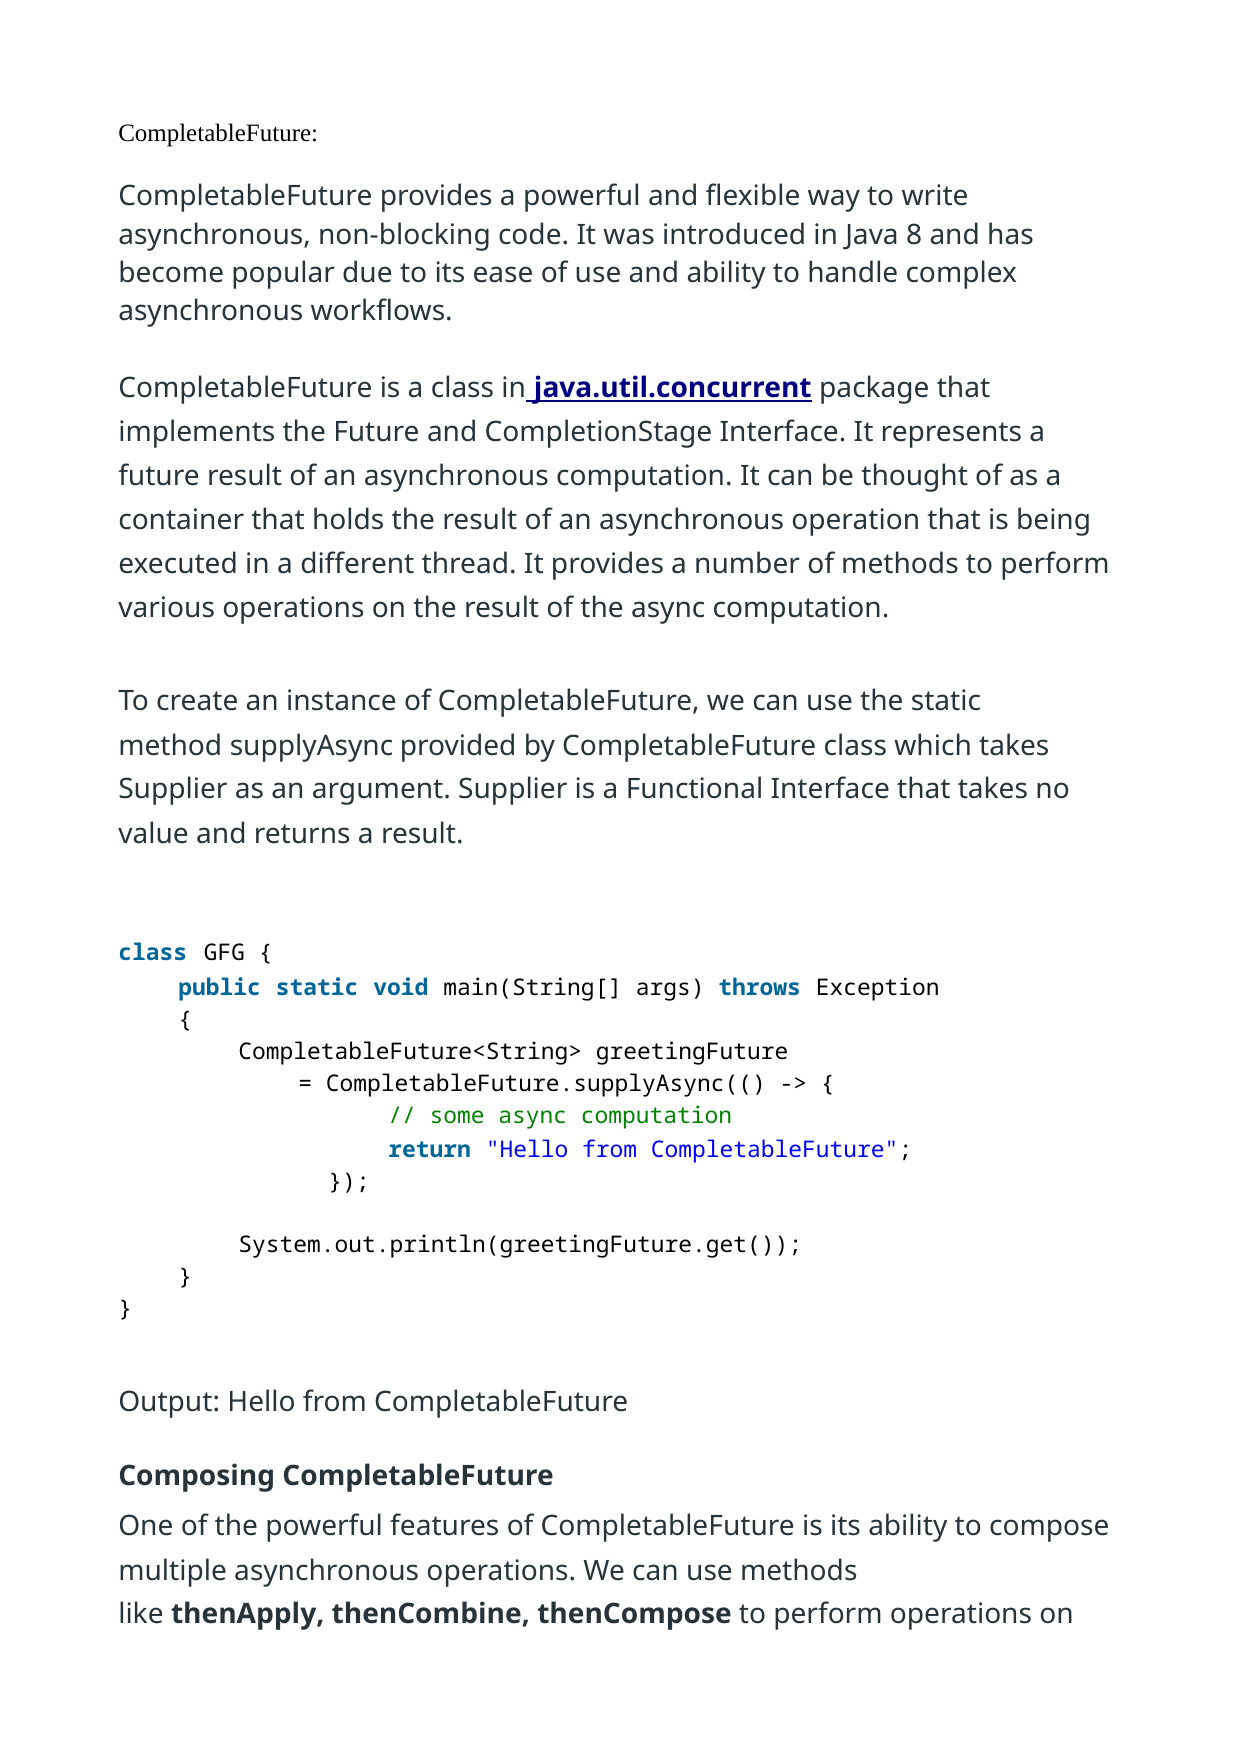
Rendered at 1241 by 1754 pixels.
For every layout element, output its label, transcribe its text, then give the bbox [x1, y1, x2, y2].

text CompletableFuture: [118, 118, 1122, 147]
subtitle Composing CompletableFuture [118, 1455, 1122, 1493]
text CompletableFuture is a class in java.util.concurrent package that implements the Future and CompletionStage Interface. It represents a future result of an asynchronous computation. It can be thought of as a container that holds the result of an asynchronous operation that is being executed in a different thread. It provides a number of methods to perform various operations on the result of the async computation. [118, 367, 1122, 626]
text To create an instance of CompletableFuture, we can use the static method supplyAsync provided by CompletableFuture class which takes Supplier as an argument. Supplier is a Functional Interface that takes no value and returns a result. [118, 646, 1122, 851]
text }); [118, 1165, 1122, 1197]
text public static void main(String[] args) throws Exception [118, 968, 1122, 1003]
text CompletableFuture<String> greetingFuture [118, 1035, 1122, 1067]
text } [118, 1260, 1122, 1292]
text class GFG { [118, 930, 1122, 968]
text { [118, 1003, 1122, 1035]
text Output: Hello from CompletableFuture [118, 1382, 1122, 1420]
text One of the powerful features of CompletableFuture is its ability to compose multiple asynchronous operations. We can use methods like thenApply, thenCombine, thenCompose to perform operations on [118, 1506, 1122, 1632]
text // some async computation [118, 1099, 1122, 1131]
text CompletableFuture provides a powerful and flexible way to write asynchronous, non-blocking code. It was introduced in Java 8 and has become popular due to its ease of use and ability to handle complex asynchronous workflows. [118, 176, 1122, 329]
text } [118, 1292, 1122, 1323]
text = CompletableFuture.supplyAsync(() -> { [118, 1067, 1122, 1099]
text return "Hello from CompletableFuture"; [118, 1131, 1122, 1165]
text System.out.println(greetingFuture.get()); [118, 1228, 1122, 1260]
